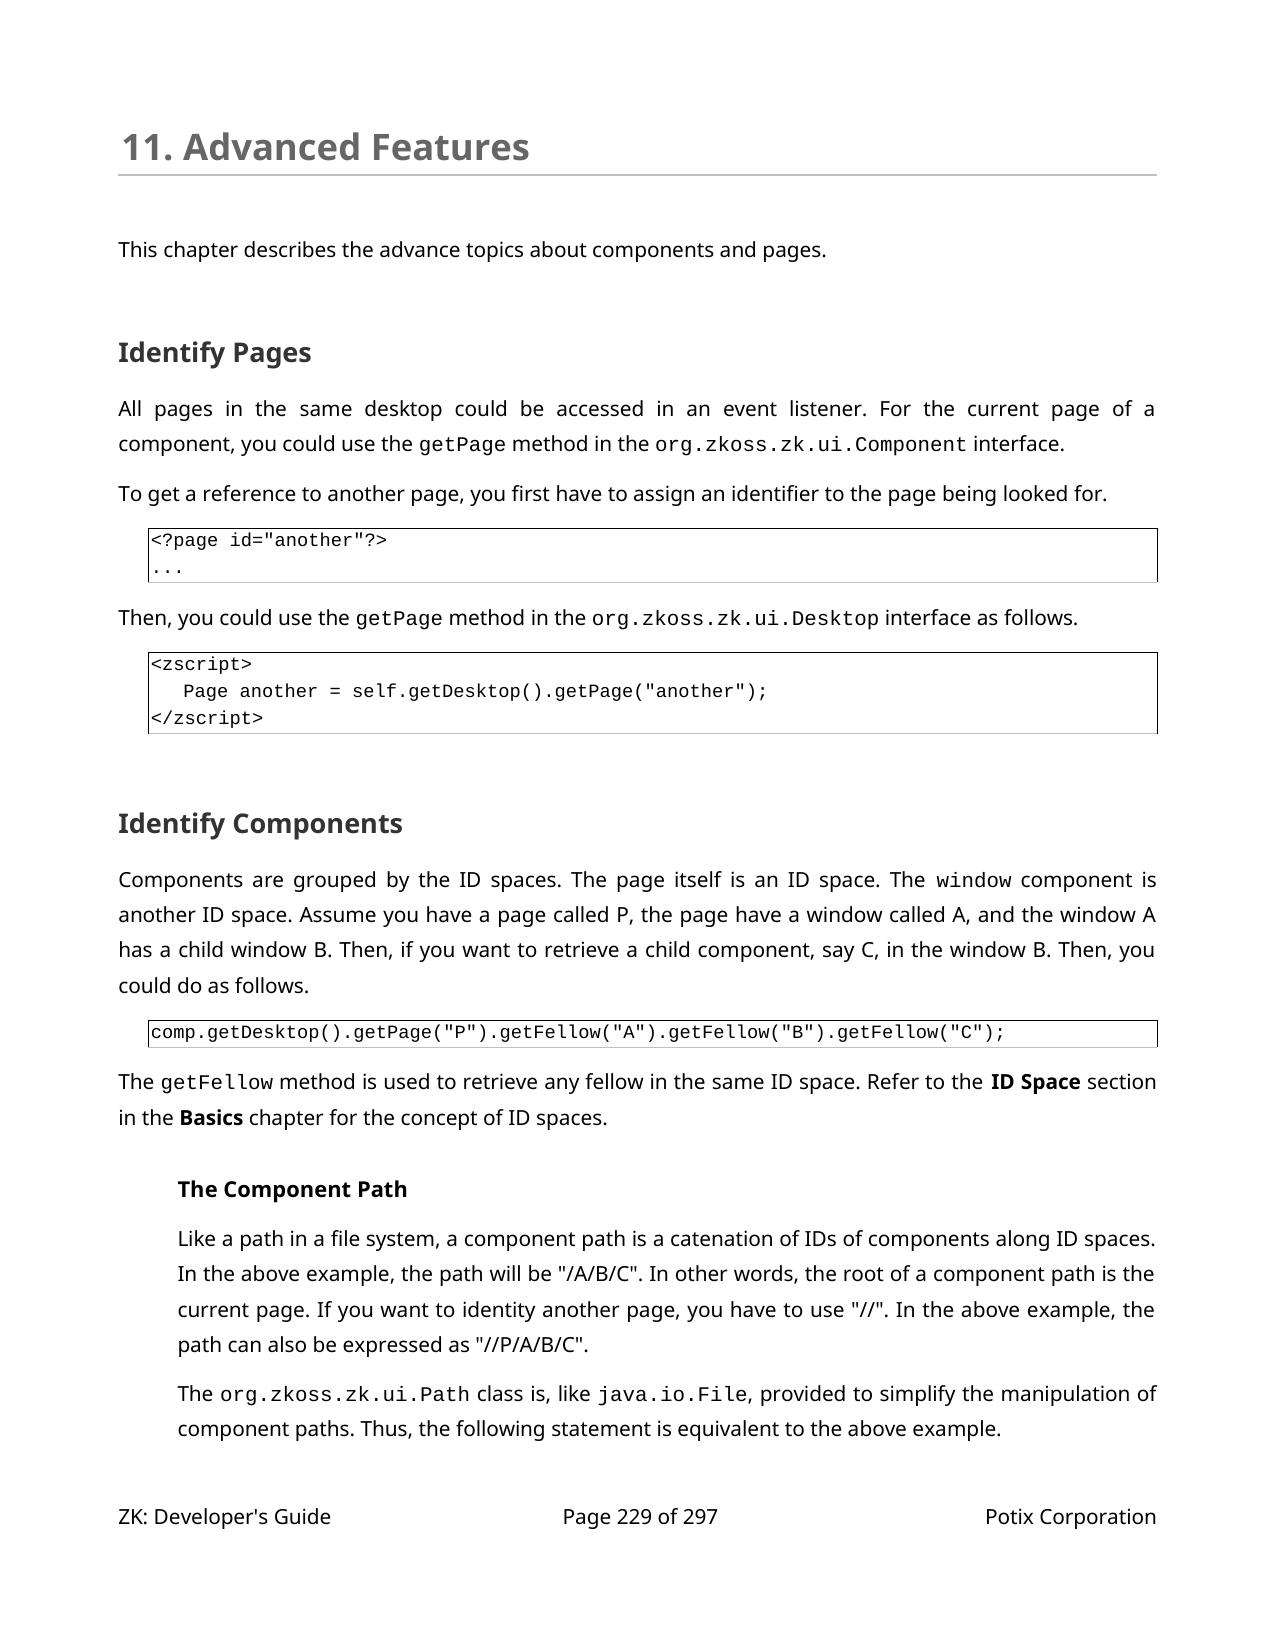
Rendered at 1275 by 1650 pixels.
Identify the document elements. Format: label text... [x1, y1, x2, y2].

subtitle The Component Path [177, 1174, 1157, 1204]
subtitle Identify Pages [118, 334, 1157, 371]
text <?page id="another"?> [149, 529, 1157, 552]
text </zscript> [149, 706, 1157, 733]
text Then, you could use the getPage method in the org.zkoss.zk.ui.Desktop interface as follows. [118, 603, 1157, 631]
text ... [149, 555, 1157, 582]
text The getFellow method is used to retrieve any fellow in the same ID space. Refer to the ID Space section in the Basics chapter for the concept of ID spaces. [118, 1067, 1157, 1131]
text The org.zkoss.zk.ui.Path class is, like java.io.File, provided to simplify the manipulation of component paths. Thus, the following statement is equivalent to the above example. [177, 1379, 1157, 1443]
text Page another = self.getDesktop().getPage("another"); [149, 679, 1157, 703]
subtitle Identify Components [118, 804, 1157, 841]
text This chapter describes the advance topics about components and pages. [118, 235, 1157, 263]
subtitle 11. Advanced Features [118, 118, 1157, 174]
text Components are grouped by the ID spaces. The page itself is an ID space. The window component is another ID space. Assume you have a page called P, the page have a window called A, and the window A has a child window B. Then, if you want to retrieve a child component, say C, in the window B. Then, you could do as follows. [118, 865, 1157, 999]
text comp.getDesktop().getPage("P").getFellow("A").getFellow("B").getFellow("C"); [149, 1021, 1157, 1047]
text Like a path in a file system, a component path is a catenation of IDs of components along ID spaces. In the above example, the path will be "/A/B/C". In other words, the root of a component path is the current page. If you want to identity another page, you have to use "//". In the above example, the path can also be expressed as "//P/A/B/C". [177, 1224, 1157, 1358]
text <zscript> [149, 653, 1157, 676]
text To get a reference to another page, you first have to assign an identifier to the page being looked for. [118, 479, 1157, 507]
text All pages in the same desktop could be accessed in an event listener. For the current page of a component, you could use the getPage method in the org.zkoss.zk.ui.Component interface. [118, 394, 1157, 458]
